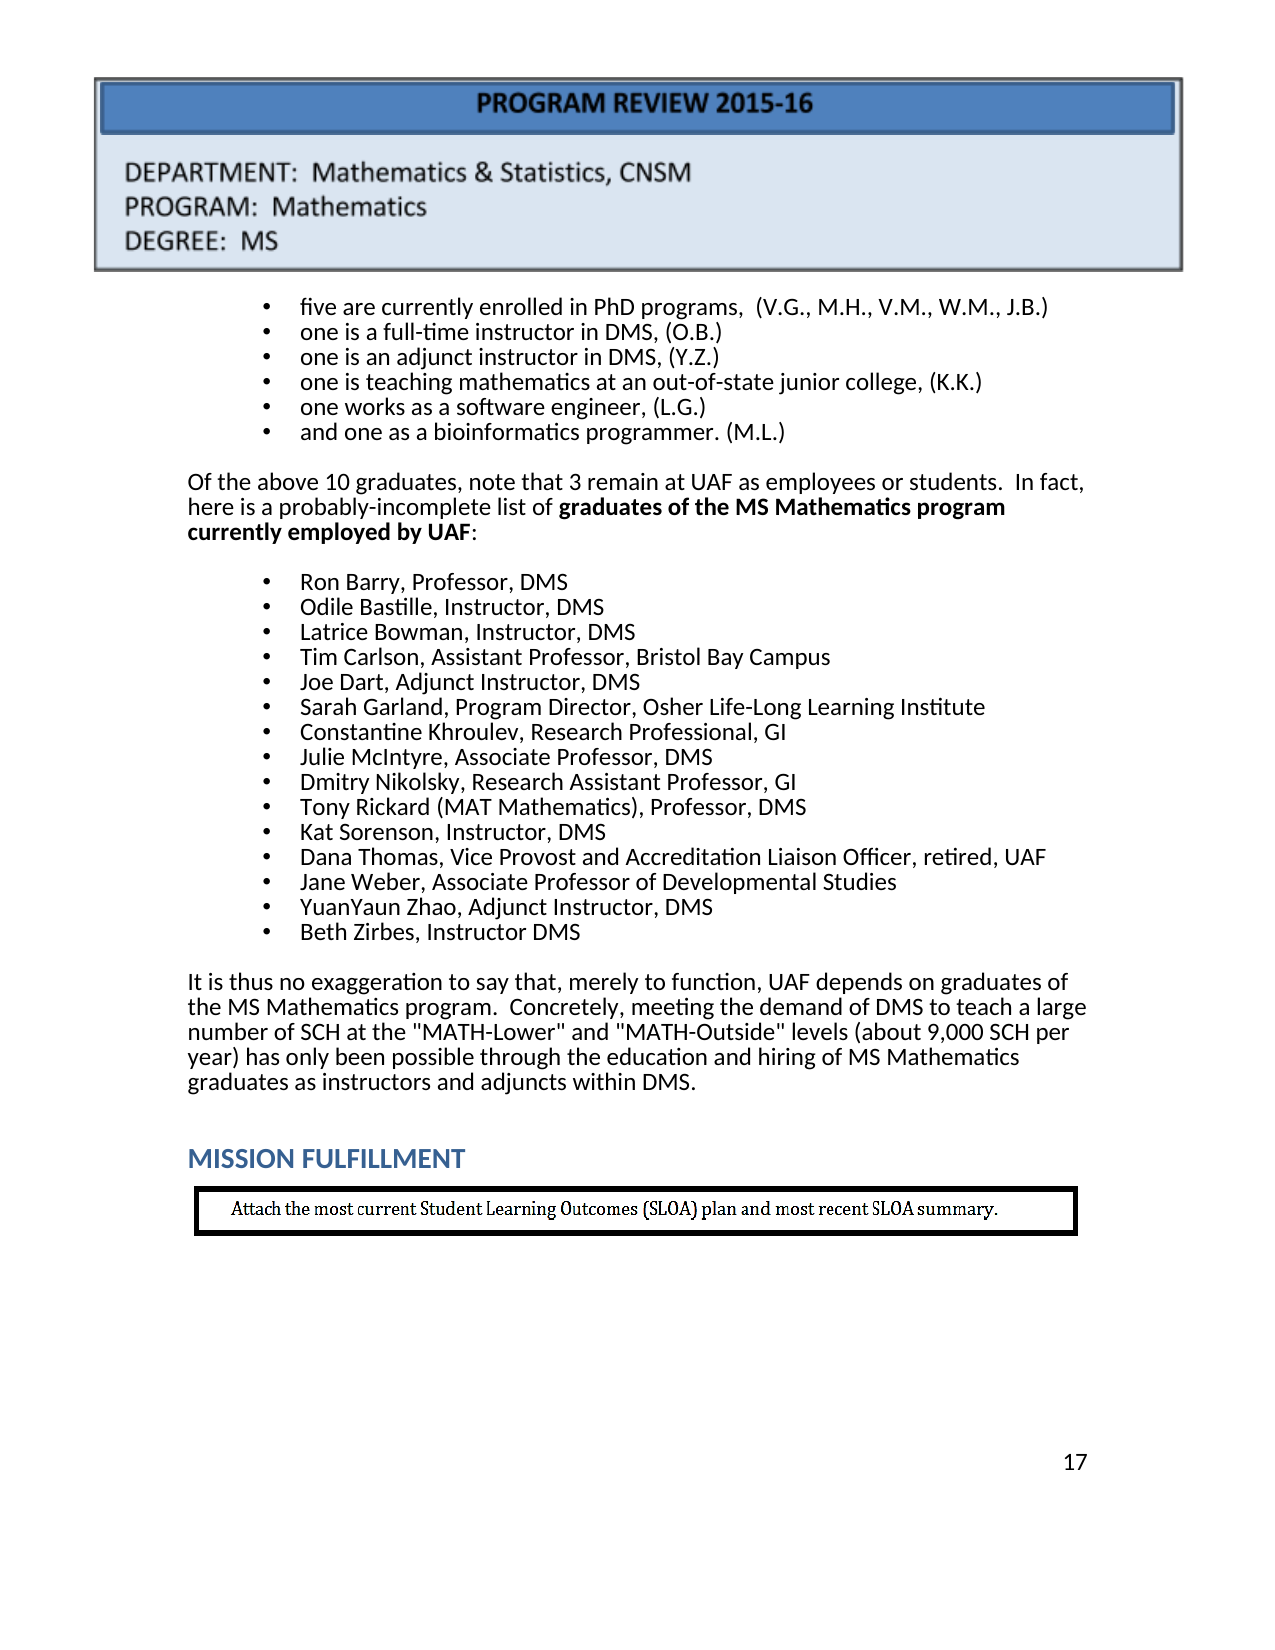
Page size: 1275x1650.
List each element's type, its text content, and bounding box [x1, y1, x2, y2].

text Of the above 10 graduates, note that 3 remain at UAF as employees or students. In fact, here is a probably-incomplete list of graduates of the MS Mathematics program currently employed by UAF: [187, 472, 1087, 547]
list Latrice Bowman, Instructor, DMS [262, 622, 1087, 647]
list one is a full-time instructor in DMS, (O.B.) [262, 322, 1087, 347]
list one works as a software engineer, (L.G.) [262, 397, 1087, 422]
picture [93, 77, 1184, 272]
list one is teaching mathematics at an out-of-state junior college, (K.K.) [262, 372, 1087, 397]
list five are currently enrolled in PhD programs, (V.G., M.H., V.M., W.M., J.B.) [262, 297, 1087, 322]
subtitle MISSION FULFILLMENT [187, 1147, 1087, 1175]
list and one as a bioinformatics programmer. (M.L.) [262, 422, 1087, 447]
list Dmitry Nikolsky, Research Assistant Professor, GI [262, 772, 1087, 797]
list Dana Thomas, Vice Provost and Accreditation Liaison Officer, retired, UAF [262, 847, 1087, 872]
list Joe Dart, Adjunct Instructor, DMS [262, 672, 1087, 697]
list Odile Bastille, Instructor, DMS [262, 597, 1087, 622]
list one is an adjunct instructor in DMS, (Y.Z.) [262, 347, 1087, 372]
list YuanYaun Zhao, Adjunct Instructor, DMS [262, 897, 1087, 922]
list Tim Carlson, Assistant Professor, Bristol Bay Campus [262, 647, 1087, 672]
list Beth Zirbes, Instructor DMS [262, 922, 1087, 947]
list Julie McIntyre, Associate Professor, DMS [262, 747, 1087, 772]
list Sarah Garland, Program Director, Osher Life-Long Learning Institute [262, 697, 1087, 722]
list Jane Weber, Associate Professor of Developmental Studies [262, 872, 1087, 897]
list Ron Barry, Professor, DMS [262, 572, 1087, 597]
text It is thus no exaggeration to say that, merely to function, UAF depends on graduates of the MS Mathematics program. Concretely, meeting the demand of DMS to teach a large number of SCH at the "MATH-Lower" and "MATH-Outside" levels (about 9,000 SCH per year) has only been possible through the education and hiring of MS Mathematics graduates as instructors and adjuncts within DMS. [187, 972, 1087, 1097]
picture [187, 1175, 1088, 1250]
list Tony Rickard (MAT Mathematics), Professor, DMS [262, 797, 1087, 822]
list Kat Sorenson, Instructor, DMS [262, 822, 1087, 847]
list Constantine Khroulev, Research Professional, GI [262, 722, 1087, 747]
